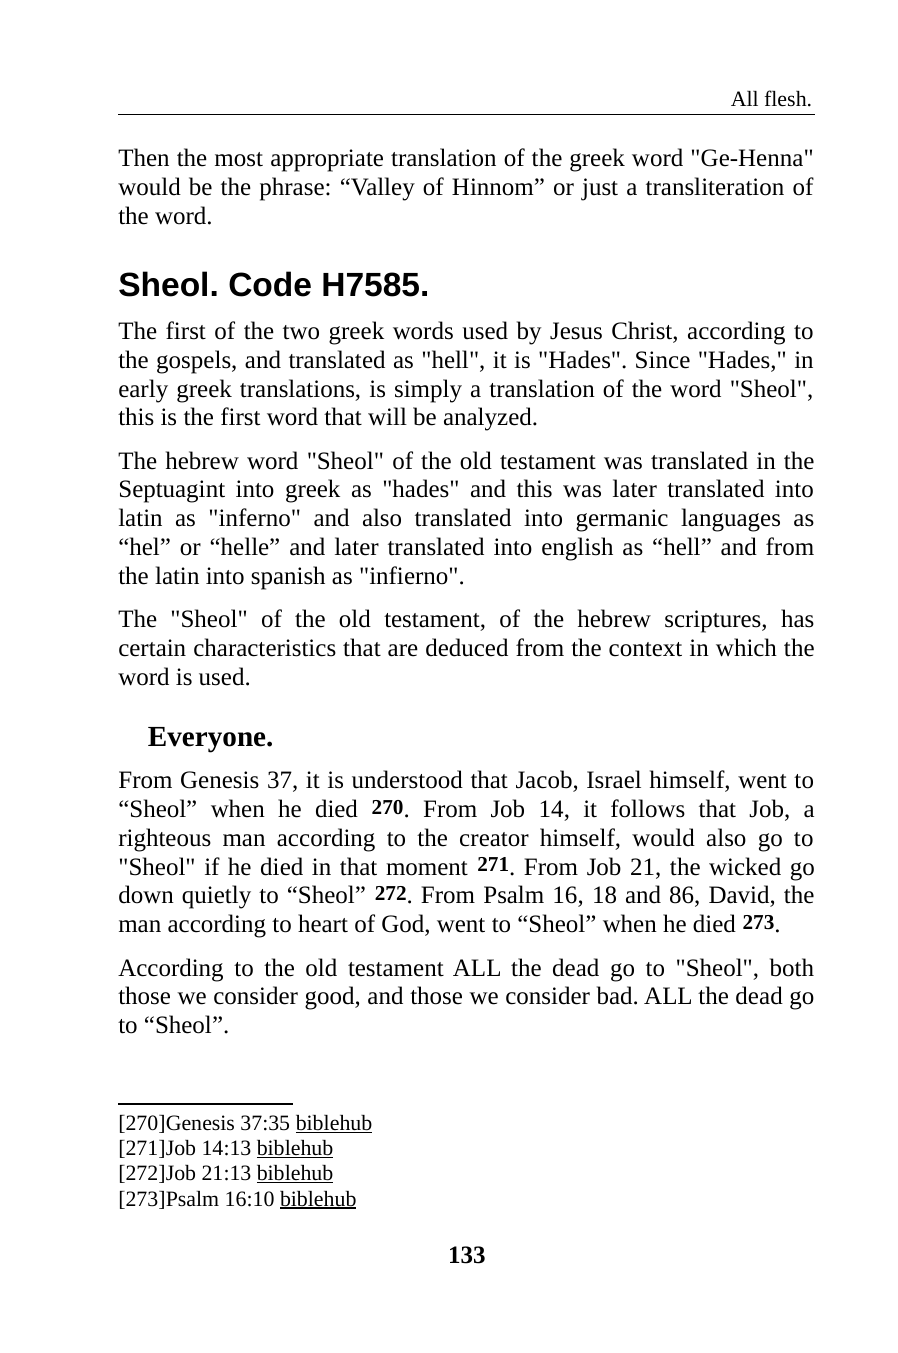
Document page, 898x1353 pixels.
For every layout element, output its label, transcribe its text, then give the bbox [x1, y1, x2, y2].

text Job 14:13 biblehub [118, 1135, 815, 1160]
text Then the most appropriate translation of the greek word "Ge-Henna" would be the phrase: “Valley of Hinnom” or just a transliteration of the word. [118, 143, 815, 229]
text Genesis 37:35 biblehub [118, 1110, 815, 1135]
text Psalm 16:10 biblehub [118, 1186, 815, 1211]
text Job 21:13 biblehub [118, 1160, 815, 1186]
text From Genesis 37, it is understood that Jacob, Israel himself, went to “Sheol” when he died . From Job 14, it follows that Job, a righteous man according to the creator himself, would also go to "Sheol" if he died in that moment . From Job 21, the wicked go down quietly to “Sheol” . From Psalm 16, 18 and 86, David, the man according to heart of God, went to “Sheol” when he died . [118, 766, 815, 938]
text According to the old testament ALL the dead go to "Sheol", both those we consider good, and those we consider bad. ALL the dead go to “Sheol”. [118, 953, 815, 1039]
subtitle Sheol. Code H7585. [118, 265, 815, 304]
text The "Sheol" of the old testament, of the hebrew scriptures, has certain characteristics that are deduced from the context in which the word is used. [118, 604, 815, 690]
text The first of the two greek words used by Jesus Christ, according to the gospels, and translated as "hell", it is "Hades". Since "Hades," in early greek translations, is simply a translation of the word "Sheol", this is the first word that will be analyzed. [118, 316, 815, 431]
subtitle Everyone. [148, 719, 815, 753]
text The hebrew word "Sheol" of the old testament was translated in the Septuagint into greek as "hades" and this was later translated into latin as "inferno" and also translated into germanic languages as “hel” or “helle” and later translated into english as “hell” and from the latin into spanish as "infierno". [118, 446, 815, 589]
